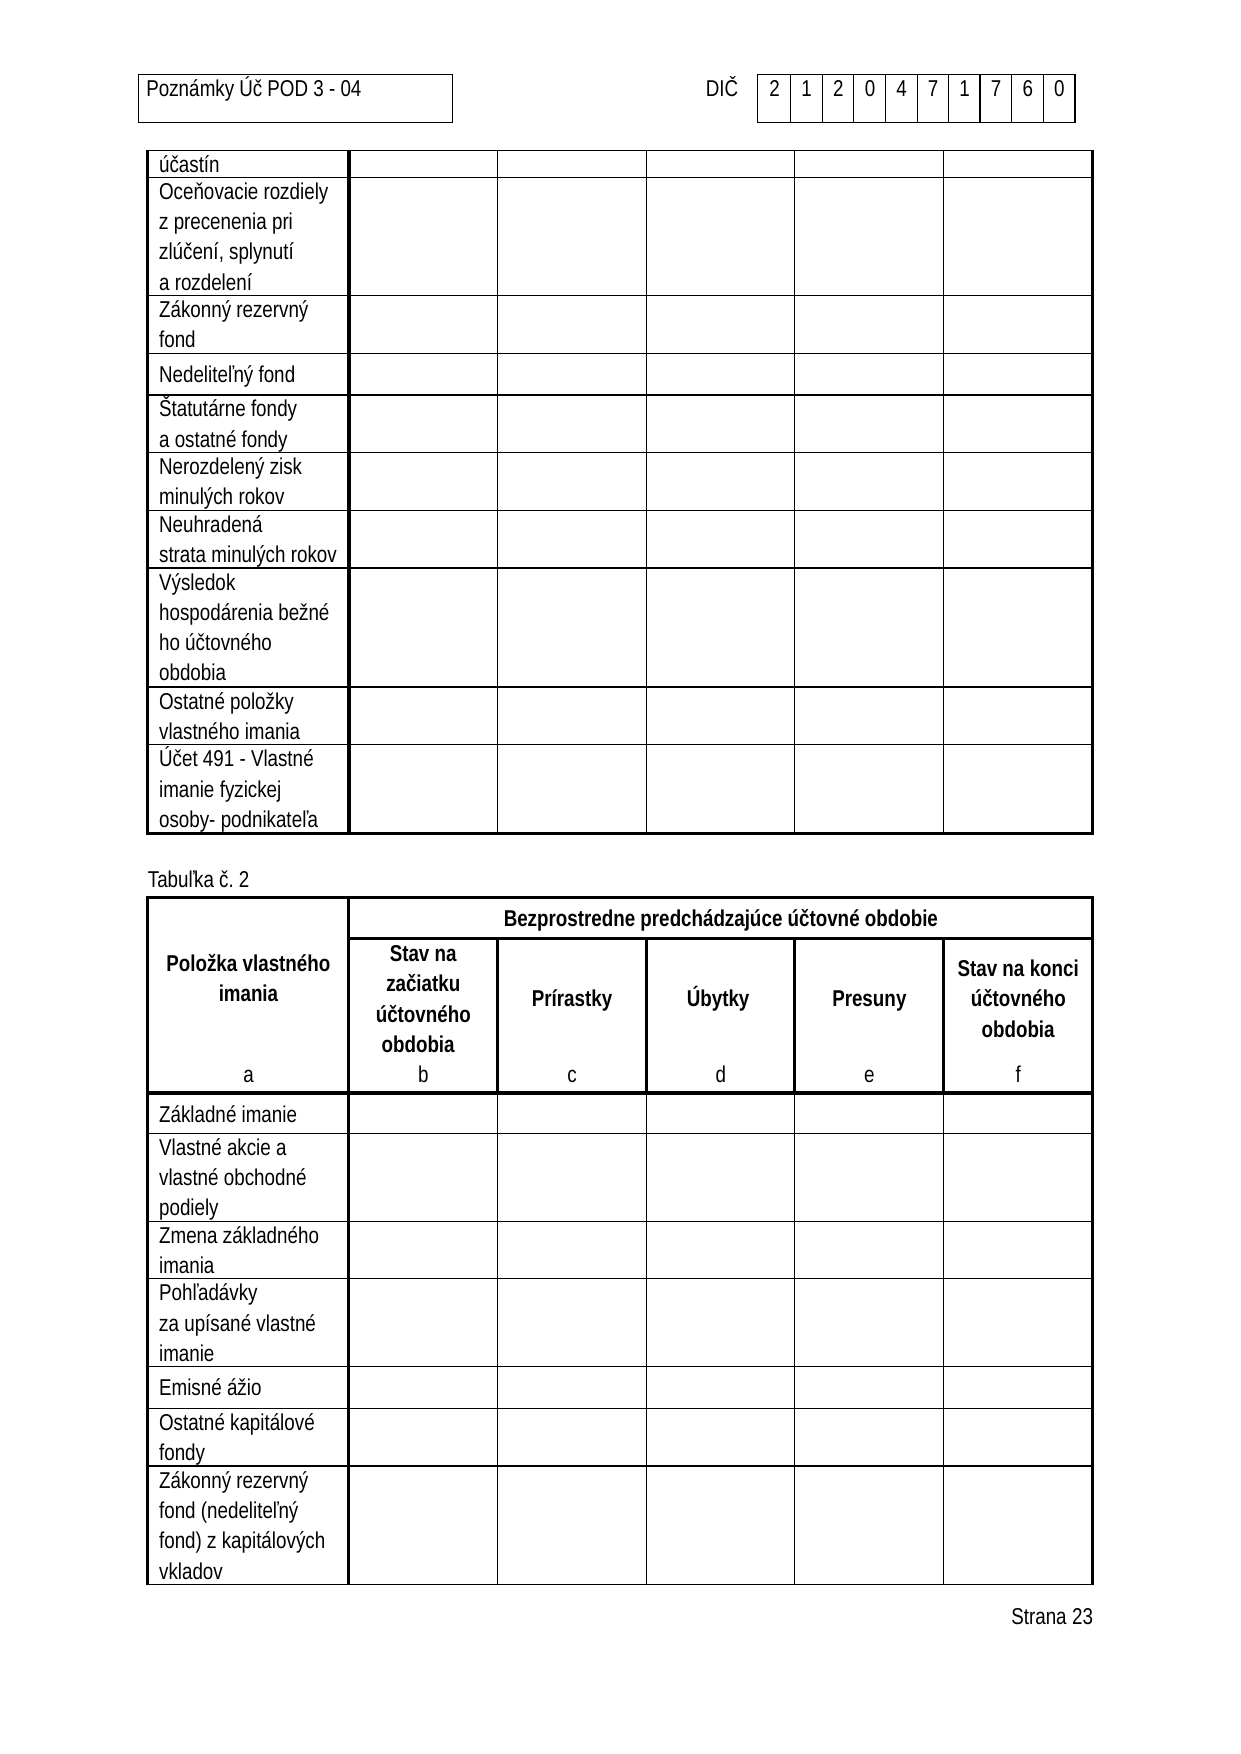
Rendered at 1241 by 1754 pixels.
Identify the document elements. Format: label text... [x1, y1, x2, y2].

table_cell [647, 453, 794, 509]
table_cell [647, 354, 794, 394]
table_cell [351, 745, 497, 832]
table_cell [944, 1134, 1091, 1221]
table_cell a [149, 1057, 347, 1091]
table_cell [795, 354, 943, 394]
table_cell [350, 1095, 497, 1133]
table_cell [351, 354, 497, 394]
table_cell [944, 453, 1091, 509]
table_cell [350, 1467, 497, 1584]
table_cell [498, 1279, 646, 1366]
table_cell [795, 688, 943, 744]
table_cell [944, 178, 1091, 295]
table_cell [498, 453, 646, 509]
table_cell Nedeliteľný fond [149, 354, 347, 394]
table_cell Ostatné kapitálové fondy [149, 1409, 347, 1465]
table_cell [351, 178, 497, 295]
table_cell [350, 1279, 497, 1366]
table_cell Stav na začiatku účtovného obdobia [350, 940, 496, 1057]
table_cell [944, 745, 1091, 832]
table_cell [351, 569, 497, 686]
table_cell Zmena základného imania [149, 1222, 347, 1278]
table_cell [944, 1222, 1091, 1278]
table_cell [944, 1279, 1091, 1366]
table_cell c [499, 1057, 645, 1091]
table_cell [647, 1467, 794, 1584]
table_cell [351, 688, 497, 744]
table_cell [944, 296, 1091, 352]
table_cell [795, 745, 943, 832]
table_cell Ostatné položky vlastného imania [149, 688, 347, 744]
table_cell Pohľadávky za upísané vlastné imanie [149, 1279, 347, 1366]
table_cell [498, 354, 646, 394]
table_cell [498, 296, 646, 352]
table_cell [350, 1222, 497, 1278]
table_cell [498, 1409, 646, 1465]
table_cell [498, 511, 646, 567]
table_cell [795, 1367, 943, 1407]
table_cell Zákonný rezervný fond [149, 296, 347, 352]
table_cell [647, 151, 794, 177]
table_cell [350, 1409, 497, 1465]
table_header Bezprostredne predchádzajúce účtovné obdobie [350, 899, 1091, 937]
text Tabuľka č. 2 [148, 866, 1093, 892]
table_cell [795, 511, 943, 567]
table_cell Vlastné akcie a vlastné obchodné podiely [149, 1134, 347, 1221]
table_cell [795, 396, 943, 452]
table_cell [647, 1095, 794, 1133]
table_cell Emisné ážio [149, 1367, 347, 1407]
table_cell Úbytky [648, 940, 793, 1057]
table_cell [350, 1367, 497, 1407]
table_cell [498, 151, 646, 177]
table_cell [944, 1409, 1091, 1465]
table_cell Zákonný rezervný fond (nedeliteľný fond) z kapitálových vkladov [149, 1467, 347, 1584]
table_cell [498, 1095, 646, 1133]
table_cell [795, 1134, 943, 1221]
table_cell [795, 1409, 943, 1465]
table_cell Účet 491 - Vlastné imanie fyzickej osoby- podnikateľa [149, 745, 347, 832]
table_cell Výsledok hospodárenia bežného účtovného obdobia [149, 569, 347, 686]
table_cell [498, 1222, 646, 1278]
table_cell [944, 354, 1091, 394]
table_cell [944, 1367, 1091, 1407]
table_cell [647, 1367, 794, 1407]
table_cell [647, 511, 794, 567]
table_cell [795, 569, 943, 686]
table_cell [498, 569, 646, 686]
table_cell [647, 178, 794, 295]
table_cell Neuhradená strata minulých rokov [149, 511, 347, 567]
table_cell [498, 1134, 646, 1221]
table_cell [944, 511, 1091, 567]
table_cell [498, 178, 646, 295]
table_cell Základné imanie [149, 1095, 347, 1133]
table_cell [351, 296, 497, 352]
table_cell [944, 396, 1091, 452]
table_cell [351, 511, 497, 567]
table_cell d [648, 1057, 793, 1091]
table_cell [944, 569, 1091, 686]
table_cell Oceňovacie rozdiely z precenenia pri zlúčení, splynutí a rozdelení [149, 178, 347, 295]
table_cell [647, 688, 794, 744]
table_cell Presuny [796, 940, 942, 1057]
table_cell [795, 178, 943, 295]
table_cell [795, 151, 943, 177]
table_cell [351, 453, 497, 509]
table_cell [944, 1095, 1091, 1133]
table_cell [795, 1279, 943, 1366]
table_cell [498, 745, 646, 832]
table_cell [498, 688, 646, 744]
table_cell Nerozdelený zisk minulých rokov [149, 453, 347, 509]
table_cell [647, 1134, 794, 1221]
table_cell Stav na konci účtovného obdobia [945, 940, 1091, 1057]
table_cell [795, 296, 943, 352]
table_cell [795, 1222, 943, 1278]
table_cell [647, 745, 794, 832]
table_cell [498, 1467, 646, 1584]
table_cell b [350, 1057, 496, 1091]
table_cell [795, 1095, 943, 1133]
table_cell Prírastky [499, 940, 645, 1057]
table_cell [647, 569, 794, 686]
table_cell f [945, 1057, 1091, 1091]
table_cell [944, 1467, 1091, 1584]
table_cell [795, 453, 943, 509]
table_cell [647, 396, 794, 452]
table_header Položka vlastného imania [149, 899, 347, 1057]
table_cell [498, 396, 646, 452]
table_cell [647, 1409, 794, 1465]
table_cell [351, 396, 497, 452]
table_cell [944, 688, 1091, 744]
table_cell e [796, 1057, 942, 1091]
table_cell [498, 1367, 646, 1407]
table_cell [351, 151, 497, 177]
table_cell účastín [149, 151, 347, 177]
table_cell Štatutárne fondy a ostatné fondy [149, 396, 347, 452]
table_cell [647, 1222, 794, 1278]
table_cell [944, 151, 1091, 177]
table_cell [647, 296, 794, 352]
table_cell [795, 1467, 943, 1584]
table_cell [647, 1279, 794, 1366]
table_cell [350, 1134, 497, 1221]
